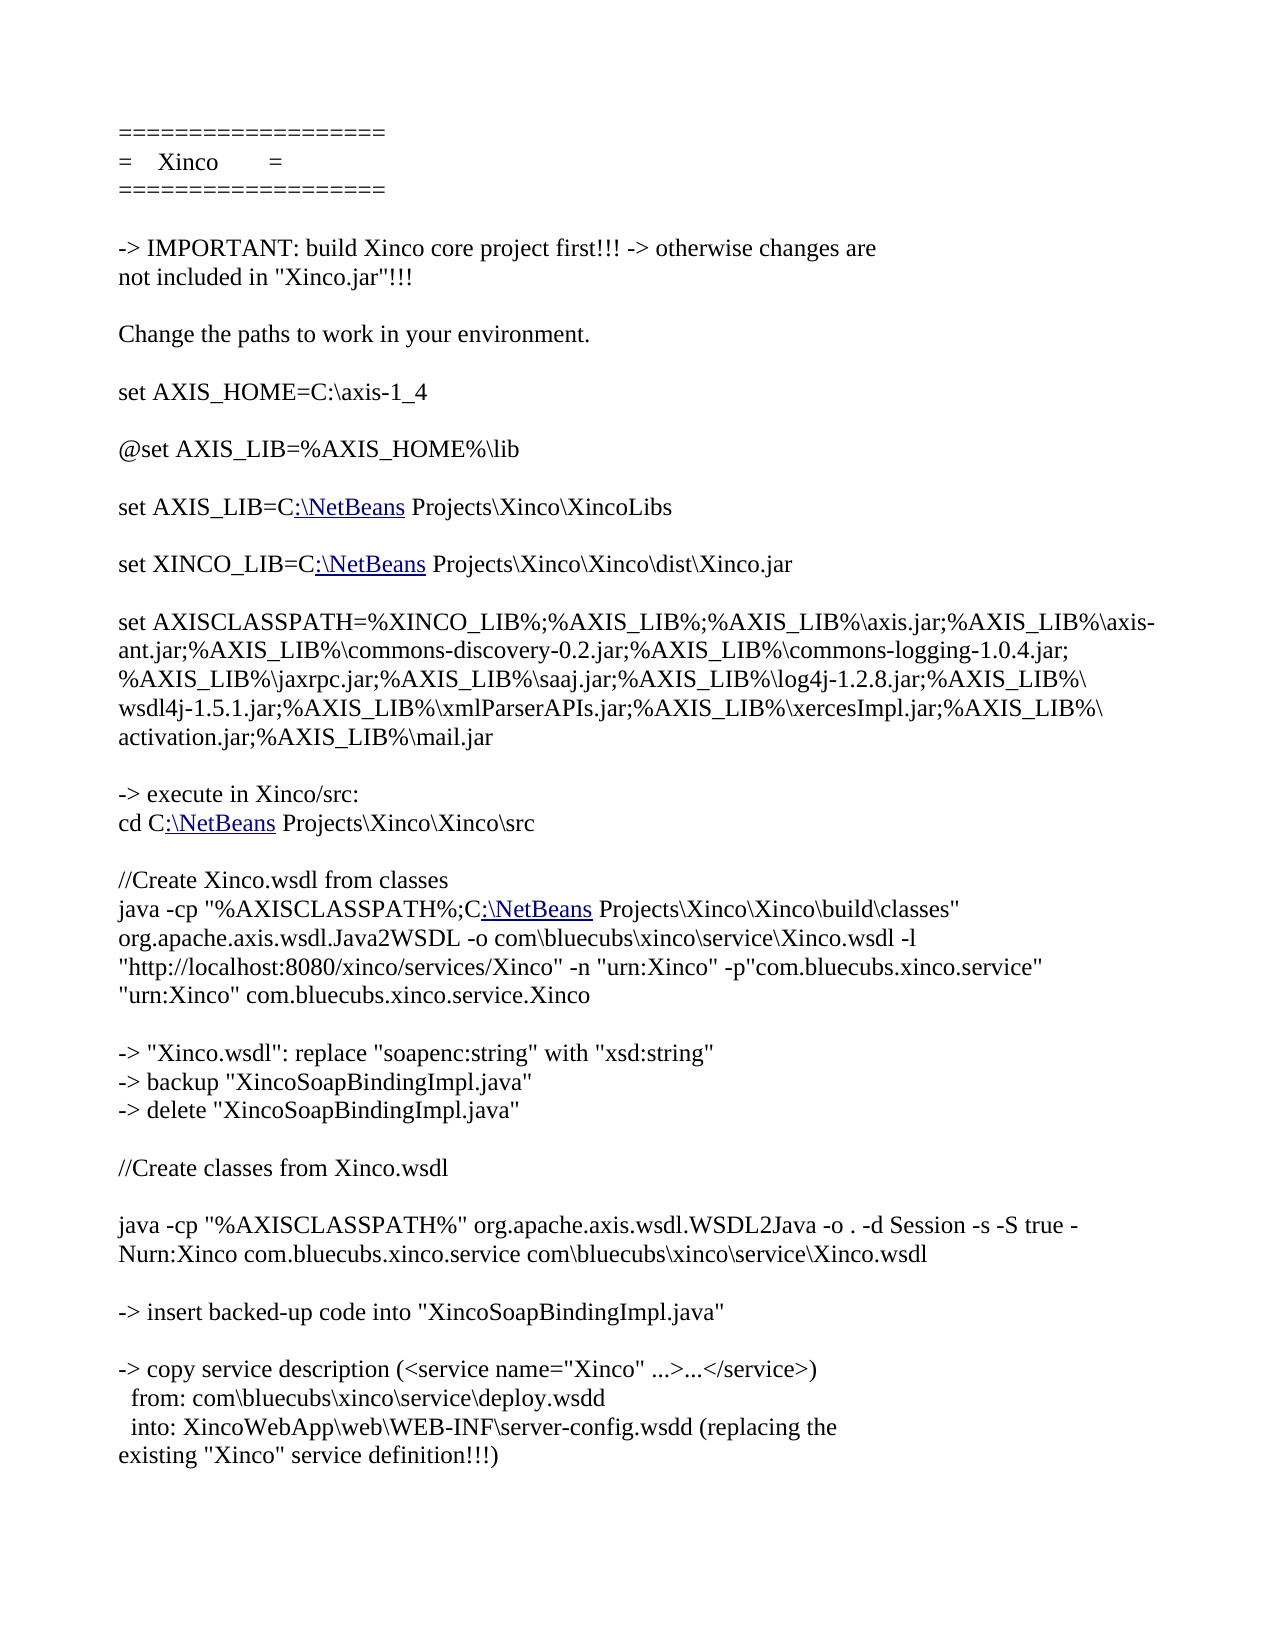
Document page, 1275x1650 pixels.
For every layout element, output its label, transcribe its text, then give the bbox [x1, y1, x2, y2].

text -> execute in Xinco/src: [118, 751, 1157, 808]
text set AXISCLASSPATH=%XINCO_LIB%;%AXIS_LIB%;%AXIS_LIB%\axis.jar;%AXIS_LIB%\axis-ant.jar;%AXIS_LIB%\commons-discovery-0.2.jar;%AXIS_LIB%\commons-logging-1.0.4.jar;%AXIS_LIB%\jaxrpc.jar;%AXIS_LIB%\saaj.jar;%AXIS_LIB%\log4j-1.2.8.jar;%AXIS_LIB%\wsdl4j-1.5.1.jar;%AXIS_LIB%\xmlParserAPIs.jar;%AXIS_LIB%\xercesImpl.jar;%AXIS_LIB%\activation.jar;%AXIS_LIB%\mail.jar [118, 607, 1157, 751]
text set XINCO_LIB=C:\NetBeans Projects\Xinco\Xinco\dist\Xinco.jar [118, 521, 1157, 578]
text set AXIS_LIB=C:\NetBeans Projects\Xinco\XincoLibs [118, 463, 1157, 521]
text java -cp "%AXISCLASSPATH%" org.apache.axis.wsdl.WSDL2Java -o . -d Session -s -S true -Nurn:Xinco com.bluecubs.xinco.service com\bluecubs\xinco\service\Xinco.wsdl -> insert backed-up code into "XincoSoapBindingImpl.java" -> copy service description (<service name="Xinco" ...>...</service>) from: com\bluecubs\xinco\service\deploy.wsdd into: XincoWebApp\web\WEB-INF\server-config.wsdd (replacing the existing "Xinco" service definition!!!) [118, 1182, 1157, 1469]
text //Create classes from Xinco.wsdl [118, 1153, 1157, 1182]
text cd C:\NetBeans Projects\Xinco\Xinco\src [118, 808, 1157, 866]
text Change the paths to work in your environment. set AXIS_HOME=C:\axis-1_4 [118, 319, 1157, 406]
text =================== = Xinco = =================== -> IMPORTANT: build Xinco core project first!!! -> otherwise changes are not included in "Xinco.jar"!!! [118, 118, 1157, 291]
text @set AXIS_LIB=%AXIS_HOME%\lib [118, 406, 1157, 463]
text //Create Xinco.wsdl from classes java -cp "%AXISCLASSPATH%;C:\NetBeans Projects\Xinco\Xinco\build\classes" org.apache.axis.wsdl.Java2WSDL -o com\bluecubs\xinco\service\Xinco.wsdl -l "http://localhost:8080/xinco/services/Xinco" -n "urn:Xinco" -p"com.bluecubs.xinco.service" "urn:Xinco" com.bluecubs.xinco.service.Xinco -> "Xinco.wsdl": replace "soapenc:string" with "xsd:string" -> backup "XincoSoapBindingImpl.java" -> delete "XincoSoapBindingImpl.java" [118, 866, 1157, 1124]
